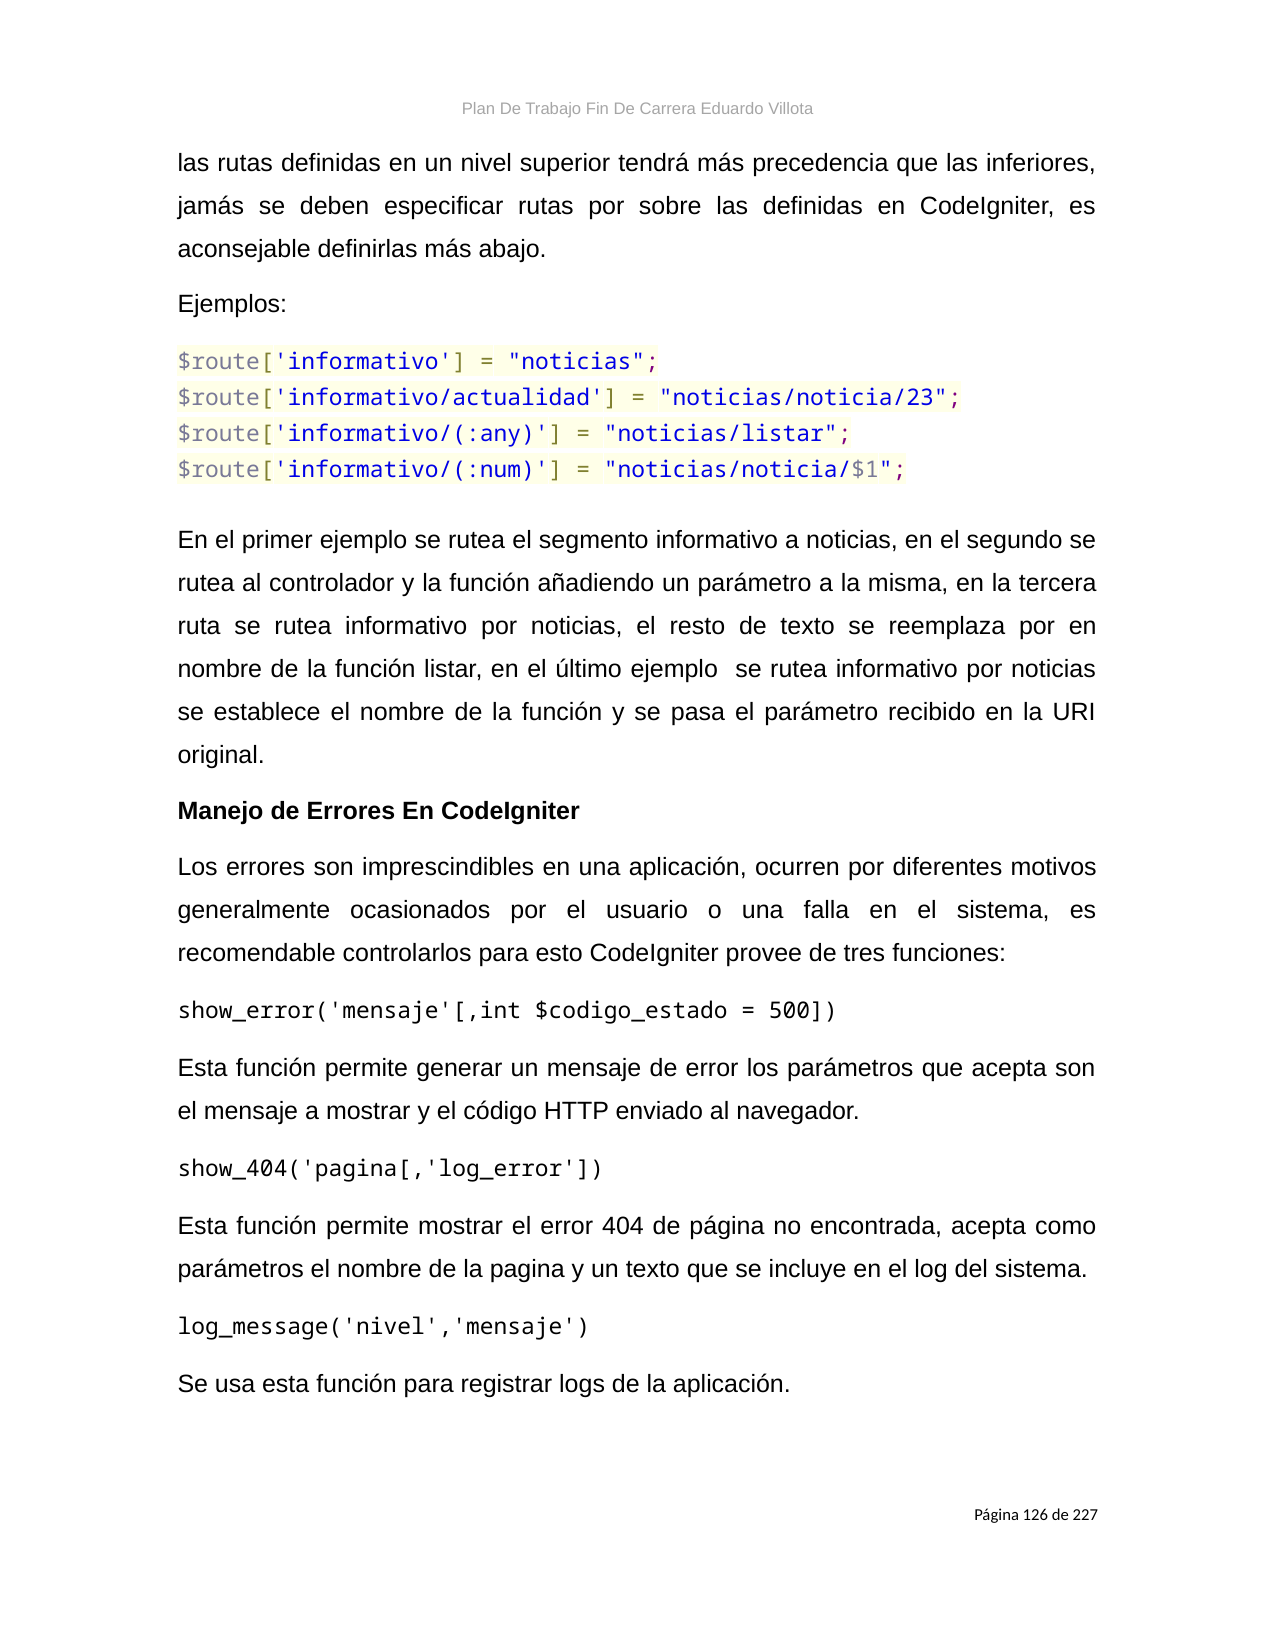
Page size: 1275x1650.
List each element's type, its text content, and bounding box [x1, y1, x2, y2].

text Esta función permite mostrar el error 404 de página no encontrada, acepta como parámetros el nombre de la pagina y un texto que se incluye en el log del sistema. [177, 1211, 1098, 1283]
text show_error('mensaje'[,int $codigo_estado = 500]) [177, 993, 1098, 1025]
text $route['informativo'] = "noticias"; [177, 345, 1098, 376]
text $route['informativo/actualidad'] = "noticias/noticia/23"; [177, 381, 1098, 412]
text Ejemplos: [177, 289, 1098, 318]
text En el primer ejemplo se rutea el segmento informativo a noticias, en el segundo se rutea al controlador y la función añadiendo un parámetro a la misma, en la tercera ruta se rutea informativo por noticias, el resto de texto se reemplaza por en nombre de la función listar, en el último ejemplo se rutea informativo por noticias se establece el nombre de la función y se pasa el parámetro recibido en la URI original. [177, 525, 1098, 769]
text $route['informativo/(:num)'] = "noticias/noticia/$1"; [177, 453, 1098, 484]
text show_404('pagina[,'log_error']) [177, 1152, 1098, 1183]
text $route['informativo/(:any)'] = "noticias/listar"; [177, 417, 1098, 448]
text Se usa esta función para registrar logs de la aplicación. [177, 1369, 1098, 1398]
text Los errores son imprescindibles en una aplicación, ocurren por diferentes motivos generalmente ocasionados por el usuario o una falla en el sistema, es recomendable controlarlos para esto CodeIgniter provee de tres funciones: [177, 852, 1098, 967]
text las rutas definidas en un nivel superior tendrá más precedencia que las inferiores, jamás se deben especificar rutas por sobre las definidas en CodeIgniter, es aconsejable definirlas más abajo. [177, 148, 1098, 263]
text log_message('nivel','mensaje') [177, 1310, 1098, 1341]
text Manejo de Errores En CodeIgniter [177, 796, 1098, 825]
text Esta función permite generar un mensaje de error los parámetros que acepta son el mensaje a mostrar y el código HTTP enviado al navegador. [177, 1053, 1098, 1125]
